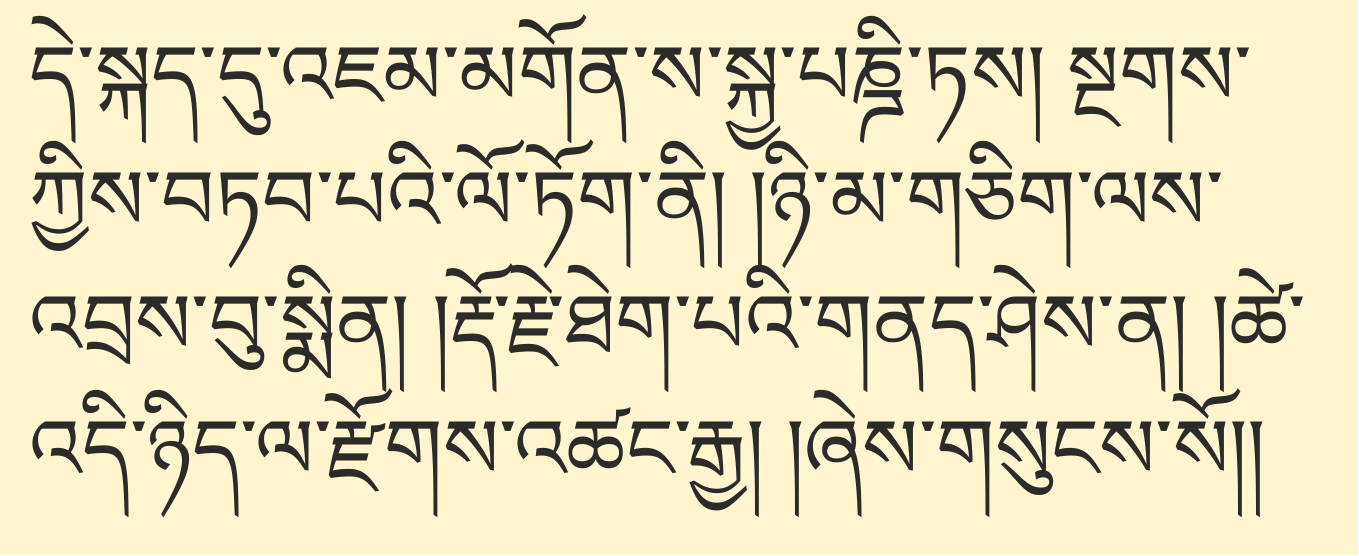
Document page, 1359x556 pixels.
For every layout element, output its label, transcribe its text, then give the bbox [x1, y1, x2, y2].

text དེ་སྐད་དུ་འཇམ་མགོན་ས་སྐྱ་པཎྜི་ཏས། སྔགས་ཀྱིས་བཏབ་པའི་ལོ་ཏོག་ནི། །ཉི་མ་གཅིག་ལས་འབྲས་བུ་སྨིན། །རྡོ་རྗེ་ཐེག་པའི་གནད་ཤེས་ན། །ཚེ་འདི་ཉིད་ལ་རྫོགས་འཚང་རྒྱ། །ཞེས་གསུངས་སོ།། [29, 29, 1346, 513]
